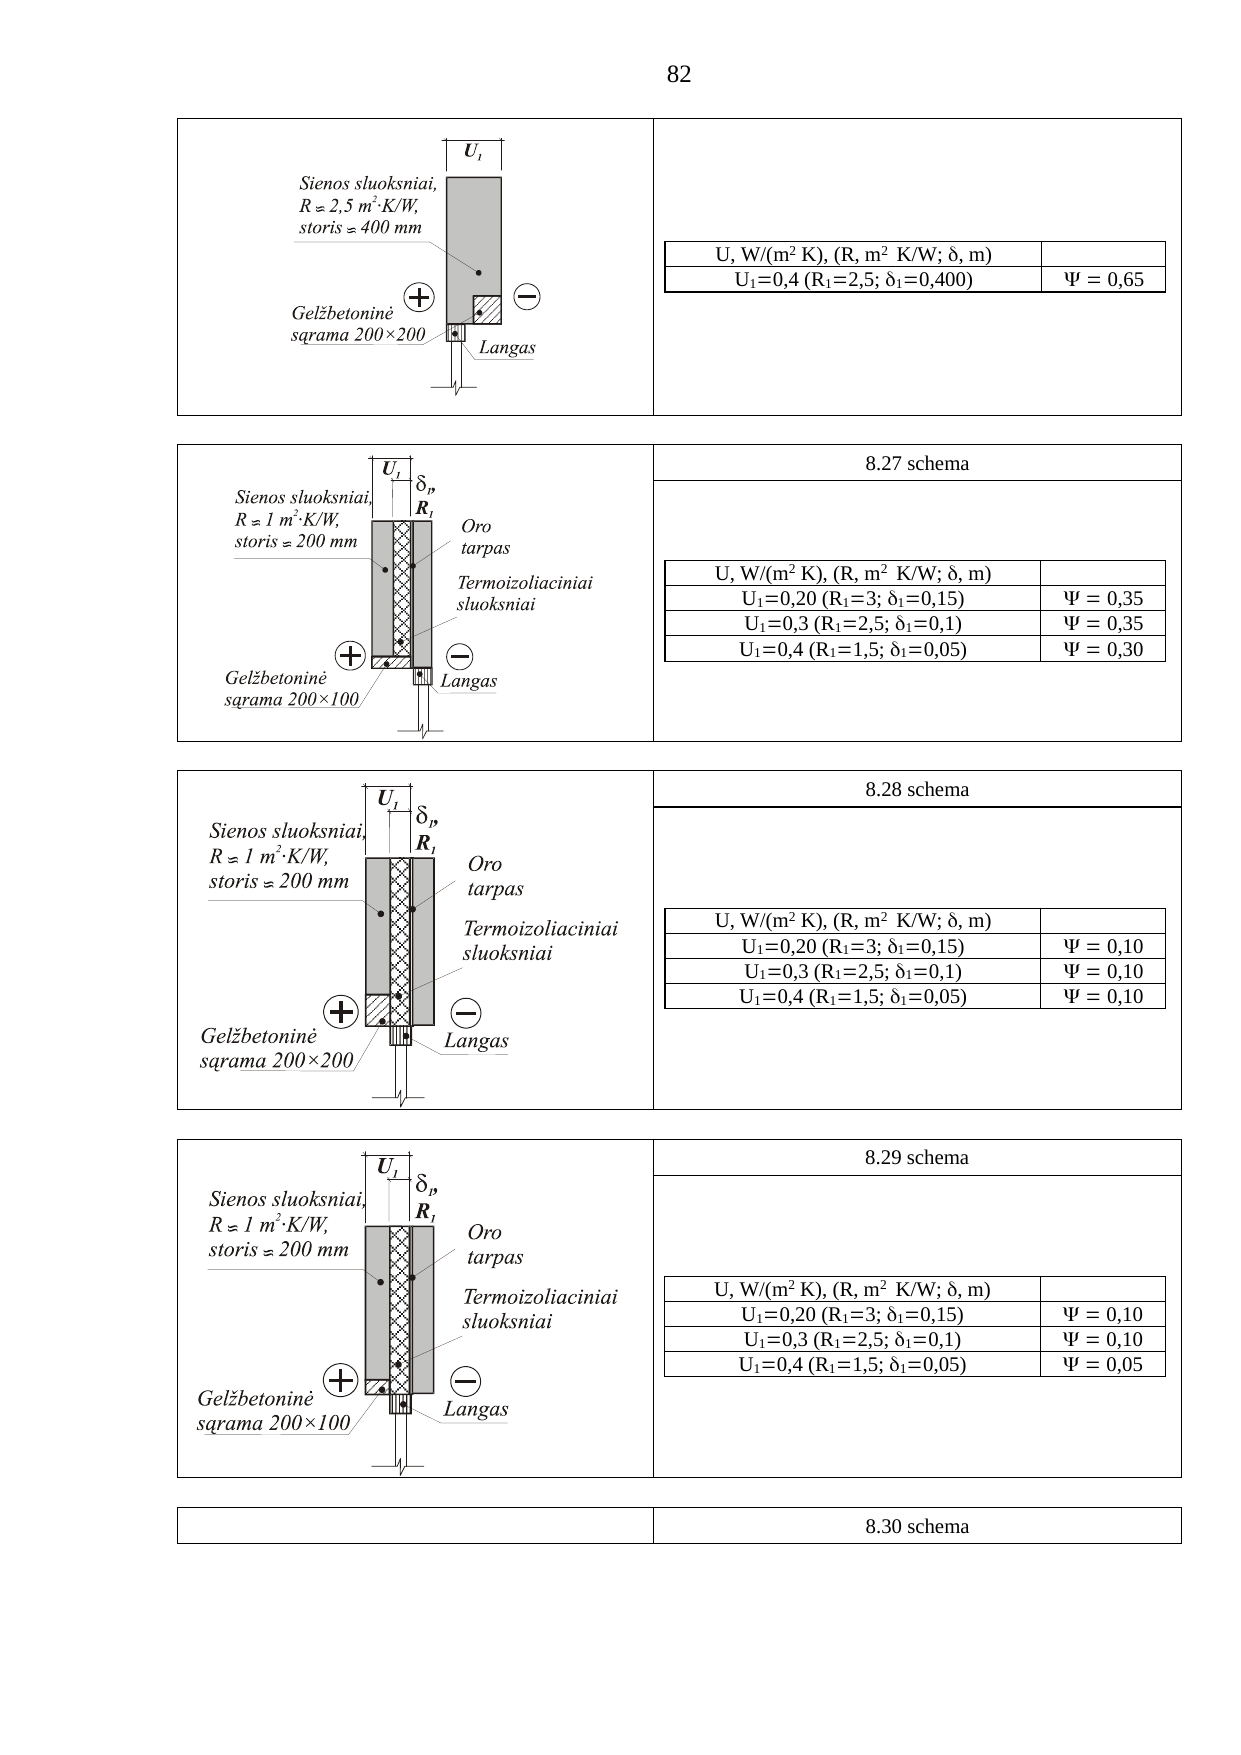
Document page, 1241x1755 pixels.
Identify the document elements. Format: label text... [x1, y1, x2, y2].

table_cell U1=0,3 (R1=2,5; d1=0,1) [666, 611, 1040, 635]
table_header U, W/(m2 K), (R, m2 K/W; d, m) [666, 242, 1041, 266]
table_cell Y = 0,10 [1041, 959, 1165, 983]
table_cell U1=0,3 (R1=2,5; d1=0,1) [666, 959, 1040, 983]
table_cell U1=0,4 (R1=1,5; d1=0,05) [666, 984, 1040, 1008]
table_cell [654, 119, 1181, 414]
table_header U, W/(m2 K), (R, m2 K/W; d, m) [666, 909, 1040, 932]
table_header [178, 771, 653, 1109]
table_cell U1=0,4 (R1=1,5; d1=0,05) [666, 636, 1040, 661]
table_cell U1=0,20 (R1=3; d1=0,15) [666, 934, 1040, 958]
table_header U, W/(m2 K), (R, m2 K/W; d, m) [665, 1277, 1040, 1301]
table_cell Y = 0,10 [1041, 984, 1165, 1008]
table_cell U1=0,20 (R1=3; d1=0,15) [665, 1302, 1040, 1326]
table_header 8.30 schema [654, 1508, 1181, 1543]
table_cell U1=0,3 (R1=2,5; d1=0,1) [665, 1327, 1040, 1351]
table_cell U1=0,4 (R1=2,5; d1=0,400) [666, 267, 1041, 291]
table_header [178, 119, 653, 414]
table_cell U1=0,4 (R1=1,5; d1=0,05) [665, 1352, 1040, 1376]
table_header [178, 445, 653, 741]
table_cell [654, 808, 1181, 1109]
table_header [1041, 909, 1165, 932]
table_cell [654, 1176, 1181, 1477]
table_header [1042, 242, 1165, 266]
table_cell Y = 0,05 [1041, 1352, 1165, 1376]
table_header [1041, 561, 1165, 585]
table_cell Y = 0,10 [1041, 1327, 1165, 1351]
table_cell Y = 0,35 [1041, 611, 1165, 635]
table_cell Y = 0,35 [1041, 586, 1165, 610]
table_header 8.29 schema [654, 1140, 1181, 1175]
table_cell [654, 481, 1181, 741]
table_cell Y = 0,30 [1041, 636, 1165, 661]
table_header [178, 1508, 653, 1543]
table_cell U1=0,20 (R1=3; d1=0,15) [666, 586, 1040, 610]
table_header 8.27 schema [654, 445, 1181, 480]
table_header 8.28 schema [654, 771, 1181, 806]
table_header [1041, 1277, 1165, 1301]
table_cell Y = 0,10 [1041, 934, 1165, 958]
table_header [178, 1140, 653, 1477]
table_header U, W/(m2 K), (R, m2 K/W; d, m) [666, 561, 1040, 585]
table_cell Y = 0,65 [1042, 267, 1165, 291]
table_cell Y = 0,10 [1041, 1302, 1165, 1326]
